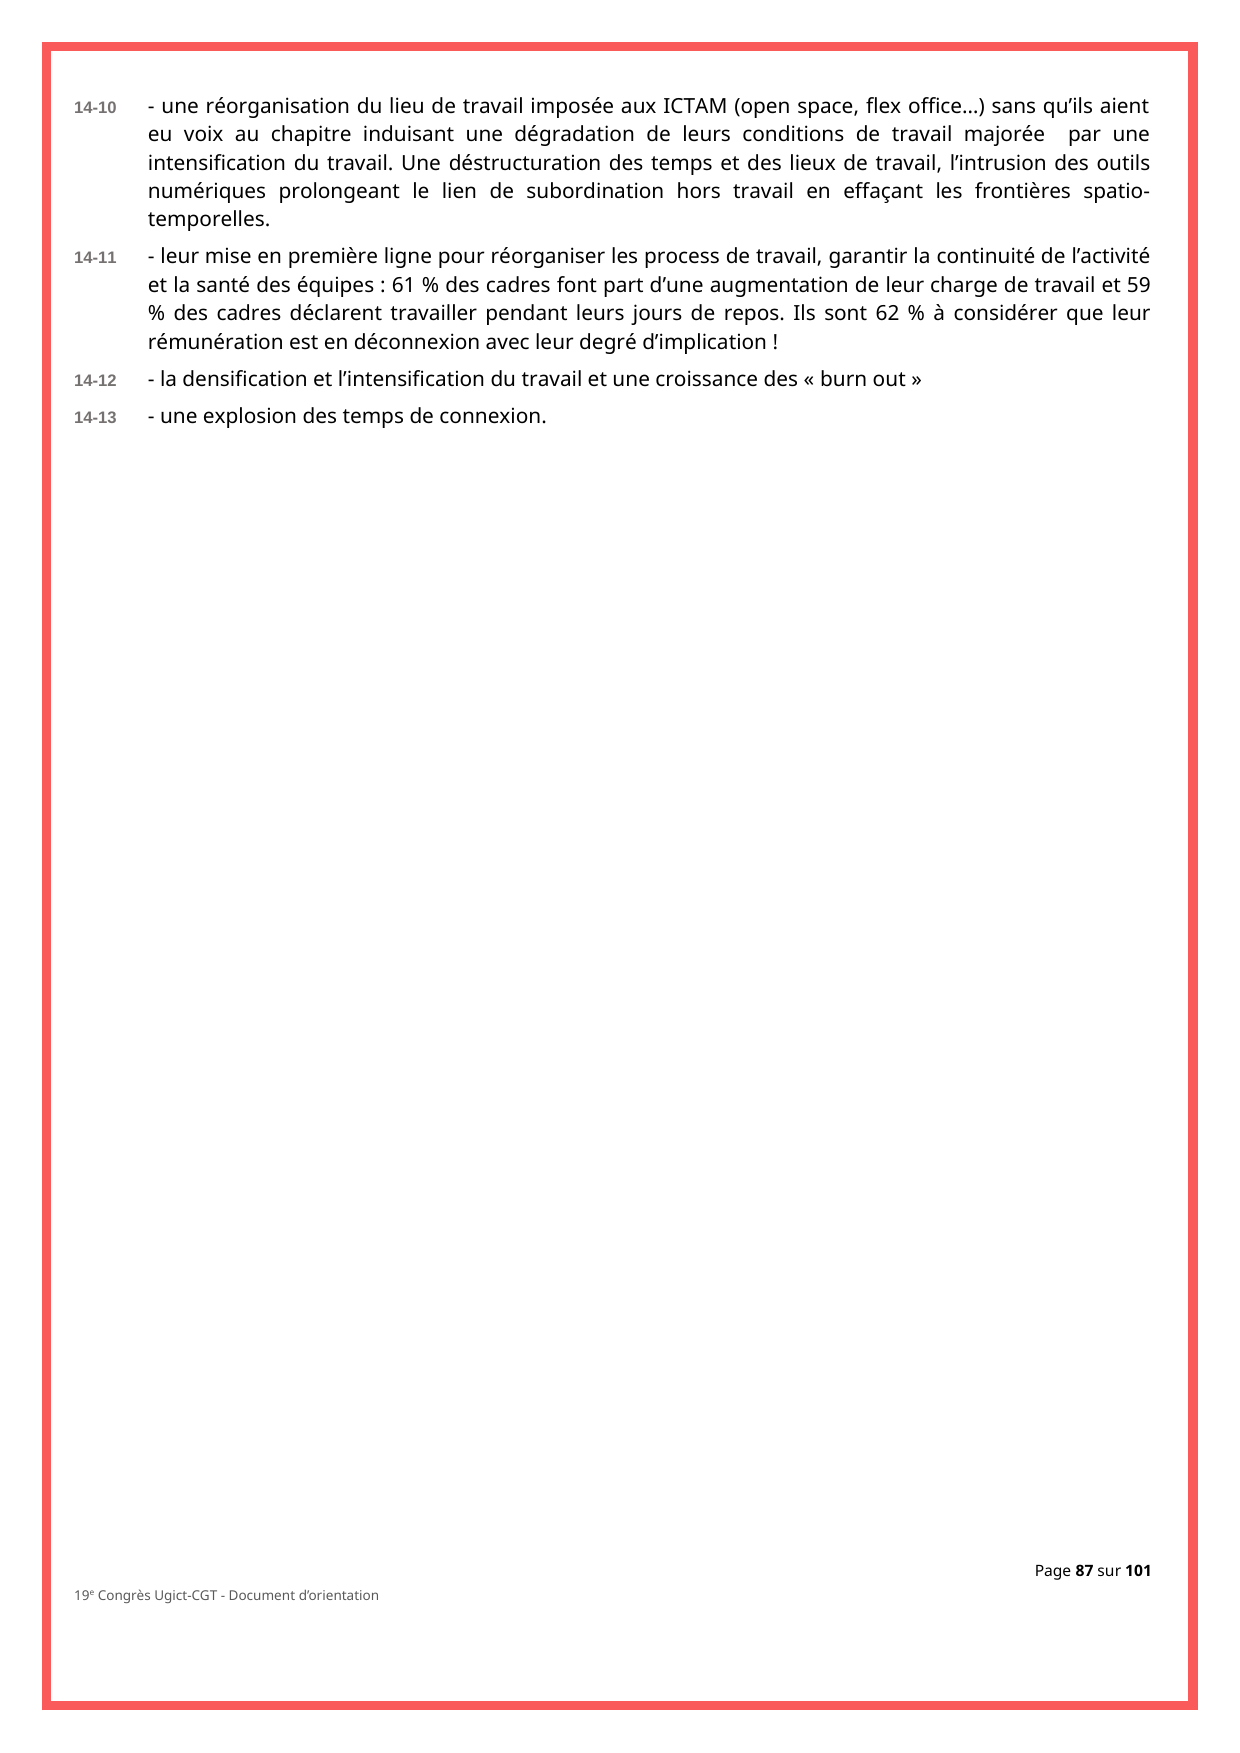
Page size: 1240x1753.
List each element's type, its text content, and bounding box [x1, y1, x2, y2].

list - leur mise en première ligne pour réorganiser les process de travail, garantir la continuité de l’activité et la santé des équipes : 61 % des cadres font part d’une augmentation de leur charge de travail et 59 % des cadres déclarent travailler pendant leurs jours de repos. Ils sont 62 % à considérer que leur rémunération est en déconnexion avec leur degré d’implication ! [74, 242, 1152, 355]
list - la densification et l’intensification du travail et une croissance des « burn out » [74, 364, 1152, 392]
list - une explosion des temps de connexion. [74, 401, 1152, 429]
list - une réorganisation du lieu de travail imposée aux ICTAM (open space, flex office…) sans qu’ils aient eu voix au chapitre induisant une dégradation de leurs conditions de travail majorée par une intensification du travail. Une déstructuration des temps et des lieux de travail, l’intrusion des outils numériques prolongeant le lien de subordination hors travail en effaçant les frontières spatio-temporelles. [74, 91, 1152, 233]
